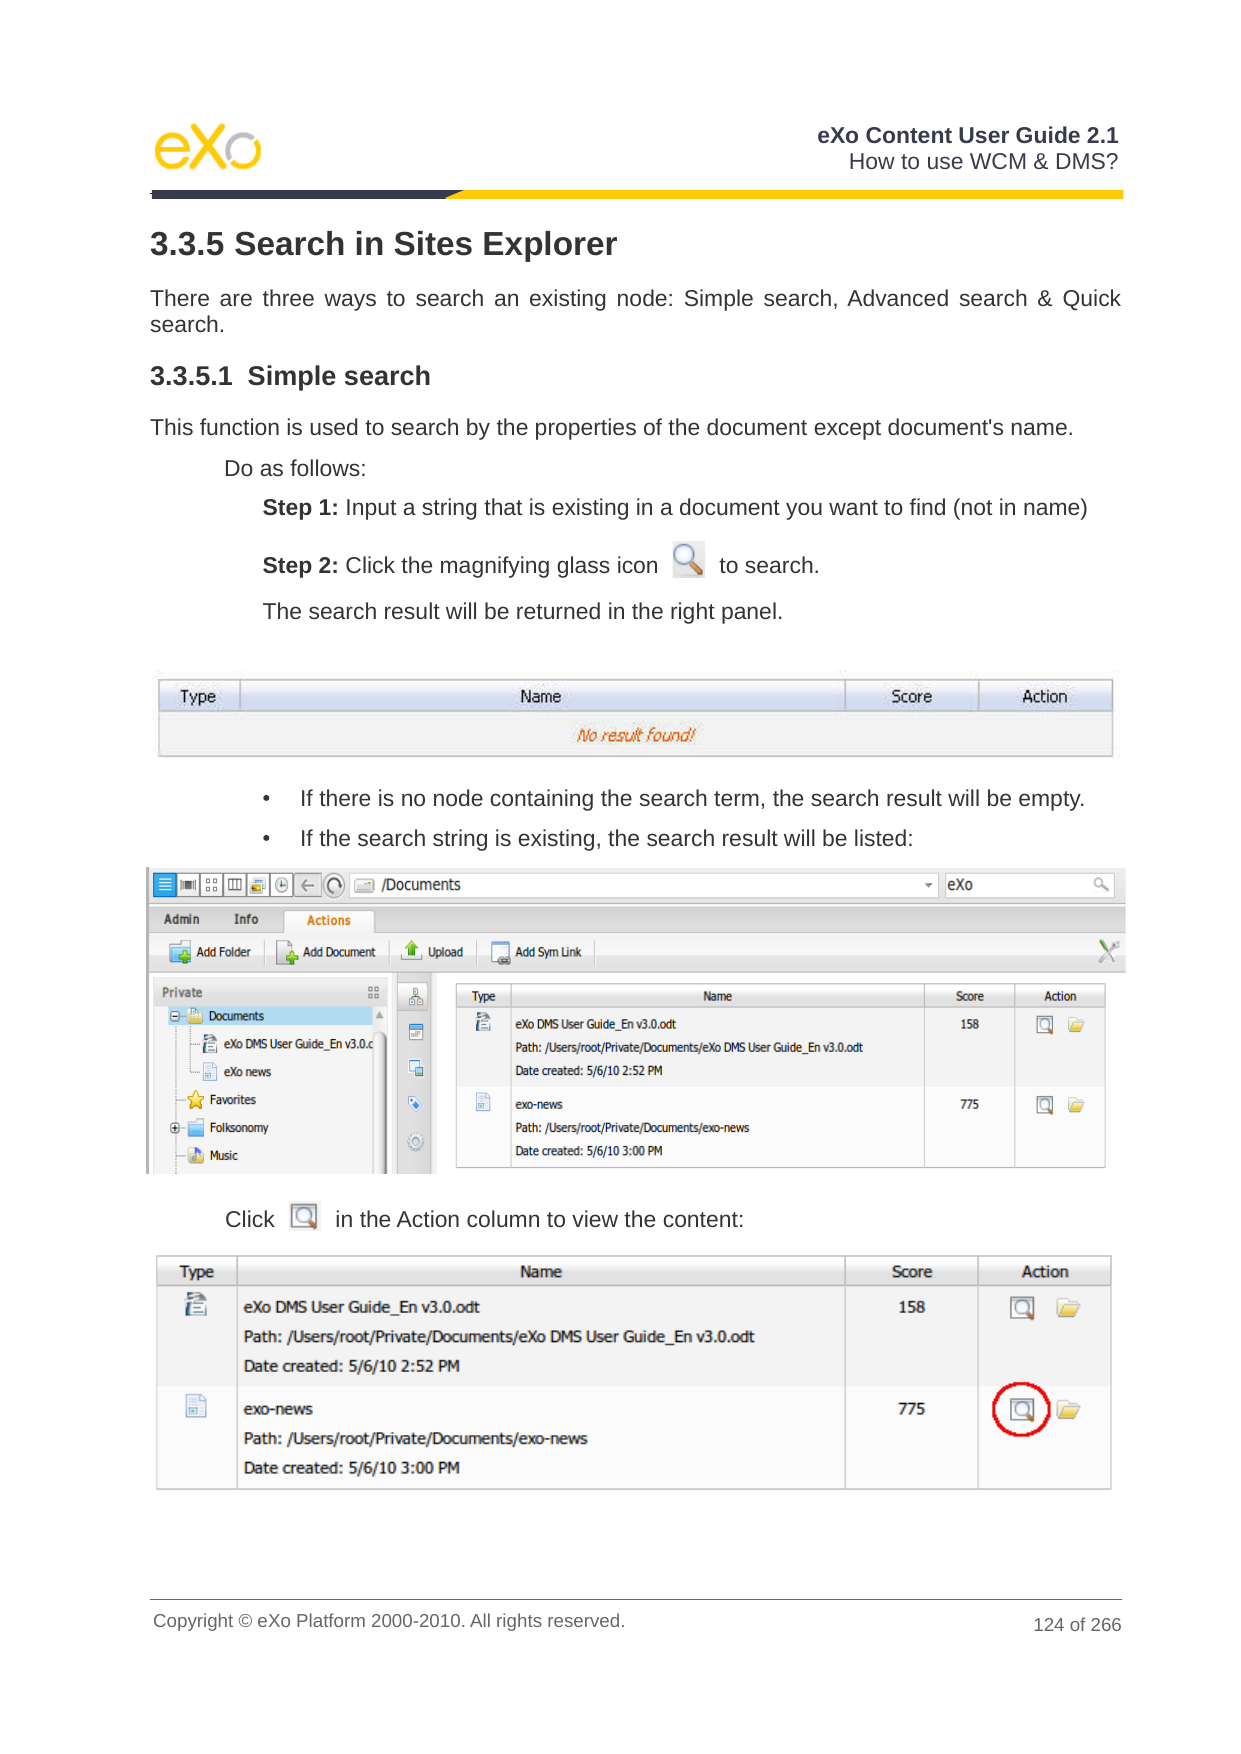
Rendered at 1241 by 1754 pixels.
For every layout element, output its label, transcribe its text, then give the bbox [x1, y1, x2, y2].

text There are three ways to search an existing node: Simple search, Advanced search & Quick search. [150, 284, 1122, 337]
picture [288, 1201, 322, 1231]
text This function is used to search by the properties of the document except document's name. [150, 413, 1122, 440]
text Do as follows: [224, 455, 1122, 481]
list If there is no node containing the search term, the search result will be empty. [262, 637, 1122, 811]
picture [151, 190, 1124, 199]
list Step 2: Click the magnifying glass icon to search. [225, 534, 1122, 585]
list Step 1: Input a string that is existing in a document you want to find (not in name) [225, 494, 1122, 521]
list Click in the Action column to view the content: [187, 1174, 1122, 1238]
list The search result will be returned in the right panel. [225, 598, 1122, 624]
picture [155, 123, 262, 170]
picture [151, 670, 1121, 765]
subtitle Simple search [150, 360, 1122, 391]
list If the search string is existing, the search result will be listed: [262, 824, 1122, 851]
picture [156, 1254, 1115, 1493]
picture [146, 867, 1126, 1174]
subtitle Search in Sites Explorer [150, 223, 1122, 262]
picture [672, 541, 706, 578]
